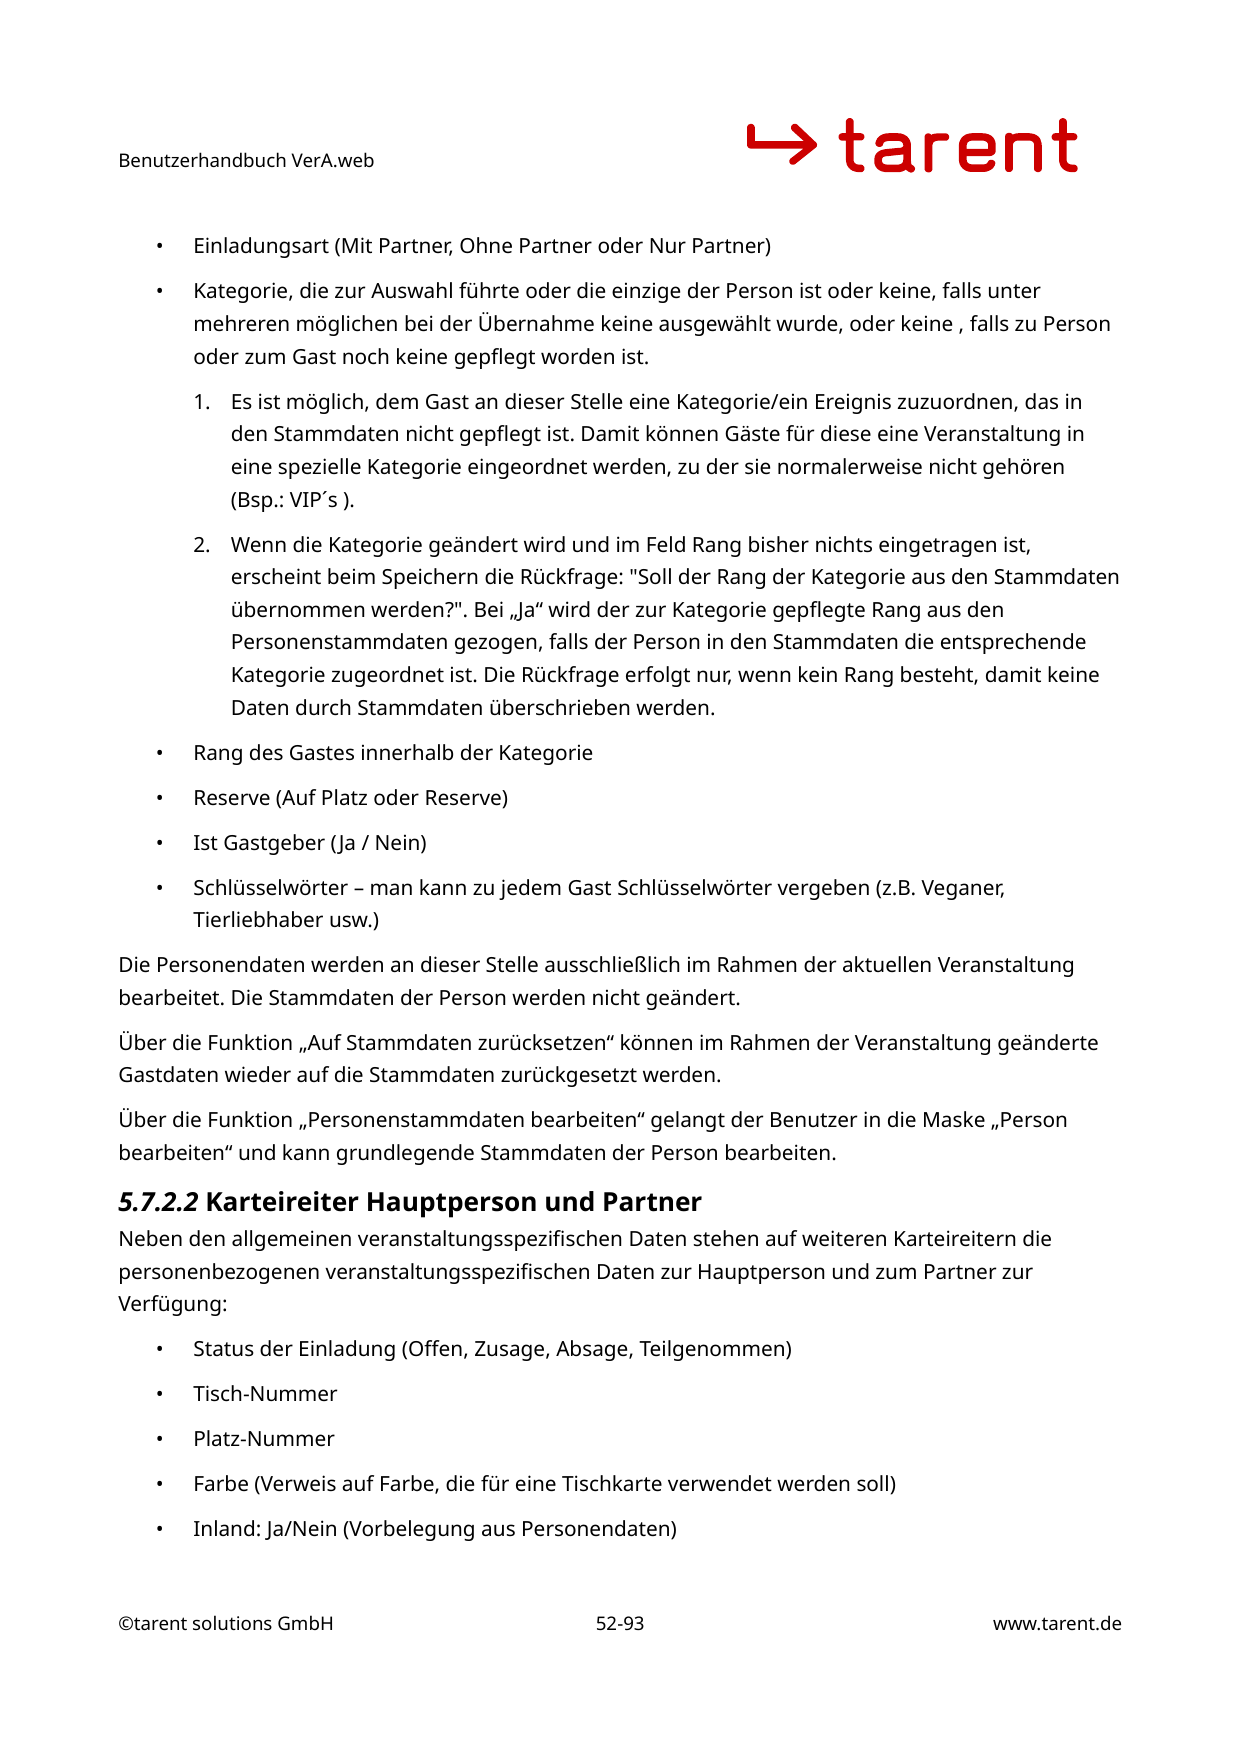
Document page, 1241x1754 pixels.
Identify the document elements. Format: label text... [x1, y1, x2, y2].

list Rang des Gastes innerhalb der Kategorie [156, 738, 1122, 766]
list Reserve (Auf Platz oder Reserve) [156, 783, 1122, 811]
text Über die Funktion „Personenstammdaten bearbeiten“ gelangt der Benutzer in die Maske „Person bearbeiten“ und kann grundlegende Stammdaten der Person bearbeiten. [118, 1106, 1122, 1167]
text Die Personendaten werden an dieser Stelle ausschließlich im Rahmen der aktuellen Veranstaltung bearbeitet. Die Stammdaten der Person werden nicht geändert. [118, 950, 1122, 1011]
list Tisch-Nummer [156, 1379, 1122, 1408]
subtitle Karteireiter Hauptperson und Partner [118, 1183, 1122, 1219]
list Inland: Ja/Nein (Vorbelegung aus Personendaten) [156, 1514, 1122, 1543]
list Einladungsart (Mit Partner, Ohne Partner oder Nur Partner) [156, 232, 1122, 260]
list Farbe (Verweis auf Farbe, die für eine Tischkarte verwendet werden soll) [156, 1469, 1122, 1498]
list Status der Einladung (Offen, Zusage, Absage, Teilgenommen) [156, 1334, 1122, 1363]
list Wenn die Kategorie geändert wird und im Feld Rang bisher nichts eingetragen ist, erscheint beim Speichern die Rückfrage: "Soll der Rang der Kategorie aus den Stammdaten übernommen werden?". Bei „Ja“ wird der zur Kategorie gepflegte Rang aus den Personenstammdaten gezogen, falls der Person in den Stammdaten die entsprechende Kategorie zugeordnet ist. Die Rückfrage erfolgt nur, wenn kein Rang besteht, damit keine Daten durch Stammdaten überschrieben werden. [193, 530, 1122, 721]
list Platz-Nummer [156, 1424, 1122, 1453]
list Kategorie, die zur Auswahl führte oder die einzige der Person ist oder keine, falls unter mehreren möglichen bei der Übernahme keine ausgewählt wurde, oder keine , falls zu Person oder zum Gast noch keine gepflegt worden ist. [156, 277, 1122, 370]
list Ist Gastgeber (Ja / Nein) [156, 828, 1122, 856]
list Es ist möglich, dem Gast an dieser Stelle eine Kategorie/ein Ereignis zuzuordnen, das in den Stammdaten nicht gepflegt ist. Damit können Gäste für diese eine Veranstaltung in eine spezielle Kategorie eingeordnet werden, zu der sie normalerweise nicht gehören (Bsp.: VIP´s ). [193, 387, 1122, 513]
text Über die Funktion „Auf Stammdaten zurücksetzen“ können im Rahmen der Veranstaltung geänderte Gastdaten wieder auf die Stammdaten zurückgesetzt werden. [118, 1028, 1122, 1089]
text Neben den allgemeinen veranstaltungsspezifischen Daten stehen auf weiteren Karteireitern die personenbezogenen veranstaltungsspezifischen Daten zur Hauptperson und zum Partner zur Verfügung: [118, 1224, 1122, 1318]
list Schlüsselwörter – man kann zu jedem Gast Schlüsselwörter vergeben (z.B. Veganer, Tierliebhaber usw.) [156, 873, 1122, 934]
